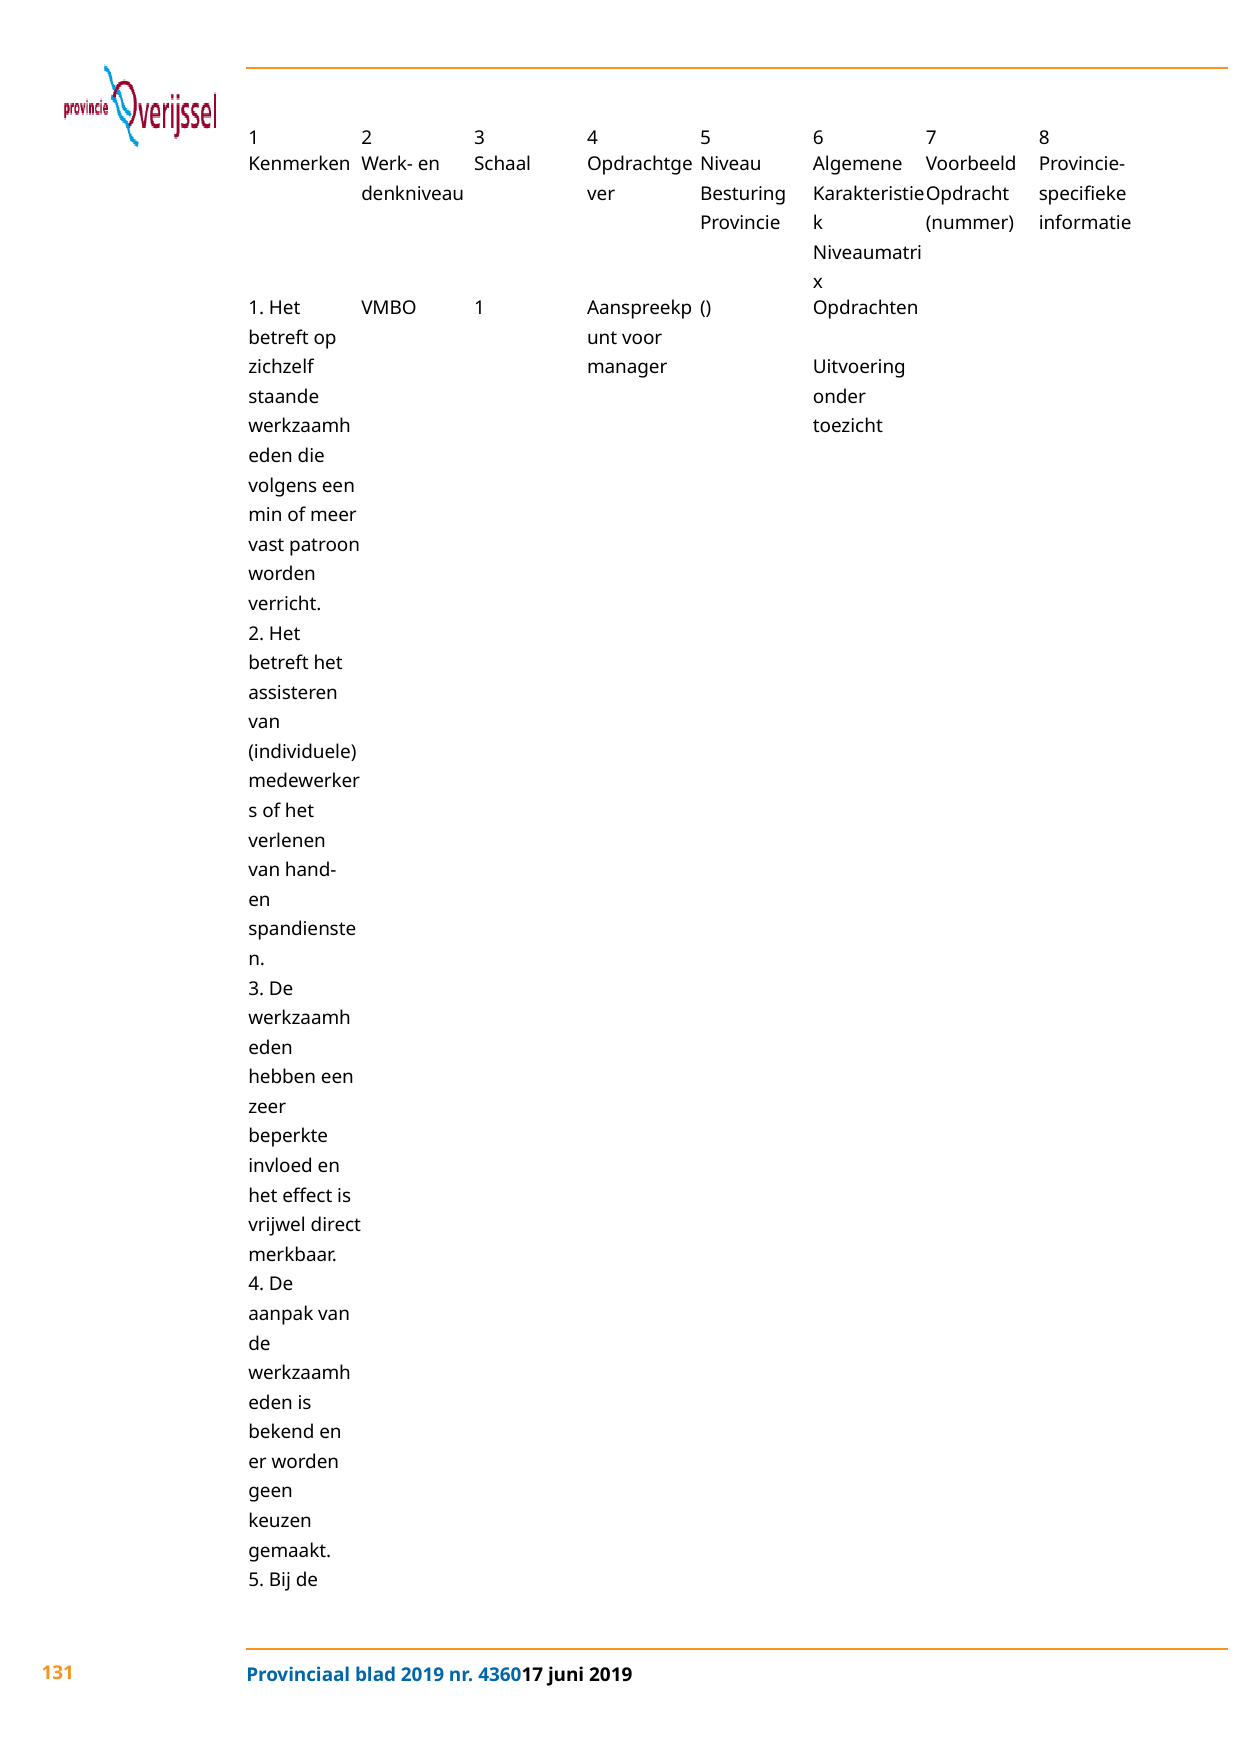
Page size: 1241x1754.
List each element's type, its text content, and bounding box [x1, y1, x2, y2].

table_header 5 [700, 125, 813, 150]
table_cell Niveau Besturing Provincie [700, 150, 813, 294]
table_cell VMBO [361, 294, 474, 1592]
table_header 3 [474, 125, 587, 150]
table_header 1 [248, 125, 361, 150]
table_cell Opdrachtgever [587, 150, 700, 294]
table_cell 1 [474, 294, 587, 1592]
table_cell [926, 294, 1038, 1592]
table_cell Werk- en denkniveau [361, 150, 474, 294]
picture [41, 47, 231, 172]
table_cell Schaal [474, 150, 587, 294]
table_cell Voorbeeld Opdracht (nummer) [926, 150, 1038, 294]
table_cell Kenmerken [248, 150, 361, 294]
table_header 4 [587, 125, 700, 150]
table_header 6 [813, 125, 926, 150]
table_header 7 [926, 125, 1038, 150]
table_cell Provincie-specifieke informatie [1039, 150, 1152, 294]
table_cell 1. Het betreft op zichzelf staande werkzaamheden die volgens een min of meer vast patroon worden verricht. 2. Het betreft het assisteren van (individuele) medewerkers of het verlenen van hand- en spandiensten. 3. De werkzaamheden hebben een zeer beperkte invloed en het effect is vrijwel direct merkbaar. 4. De aanpak van de werkzaamheden is bekend en er worden geen keuzen gemaakt. 5. Bij de [248, 294, 361, 1592]
table_cell () [700, 294, 813, 1592]
table_header 8 [1039, 125, 1152, 150]
table_cell Algemene Karakteristiek Niveaumatrix [813, 150, 926, 294]
table_cell [1039, 294, 1152, 1592]
table_header 2 [361, 125, 474, 150]
table_cell Opdrachten Uitvoering onder toezicht [813, 294, 926, 1592]
table_cell Aanspreekpunt voor manager [587, 294, 700, 1592]
